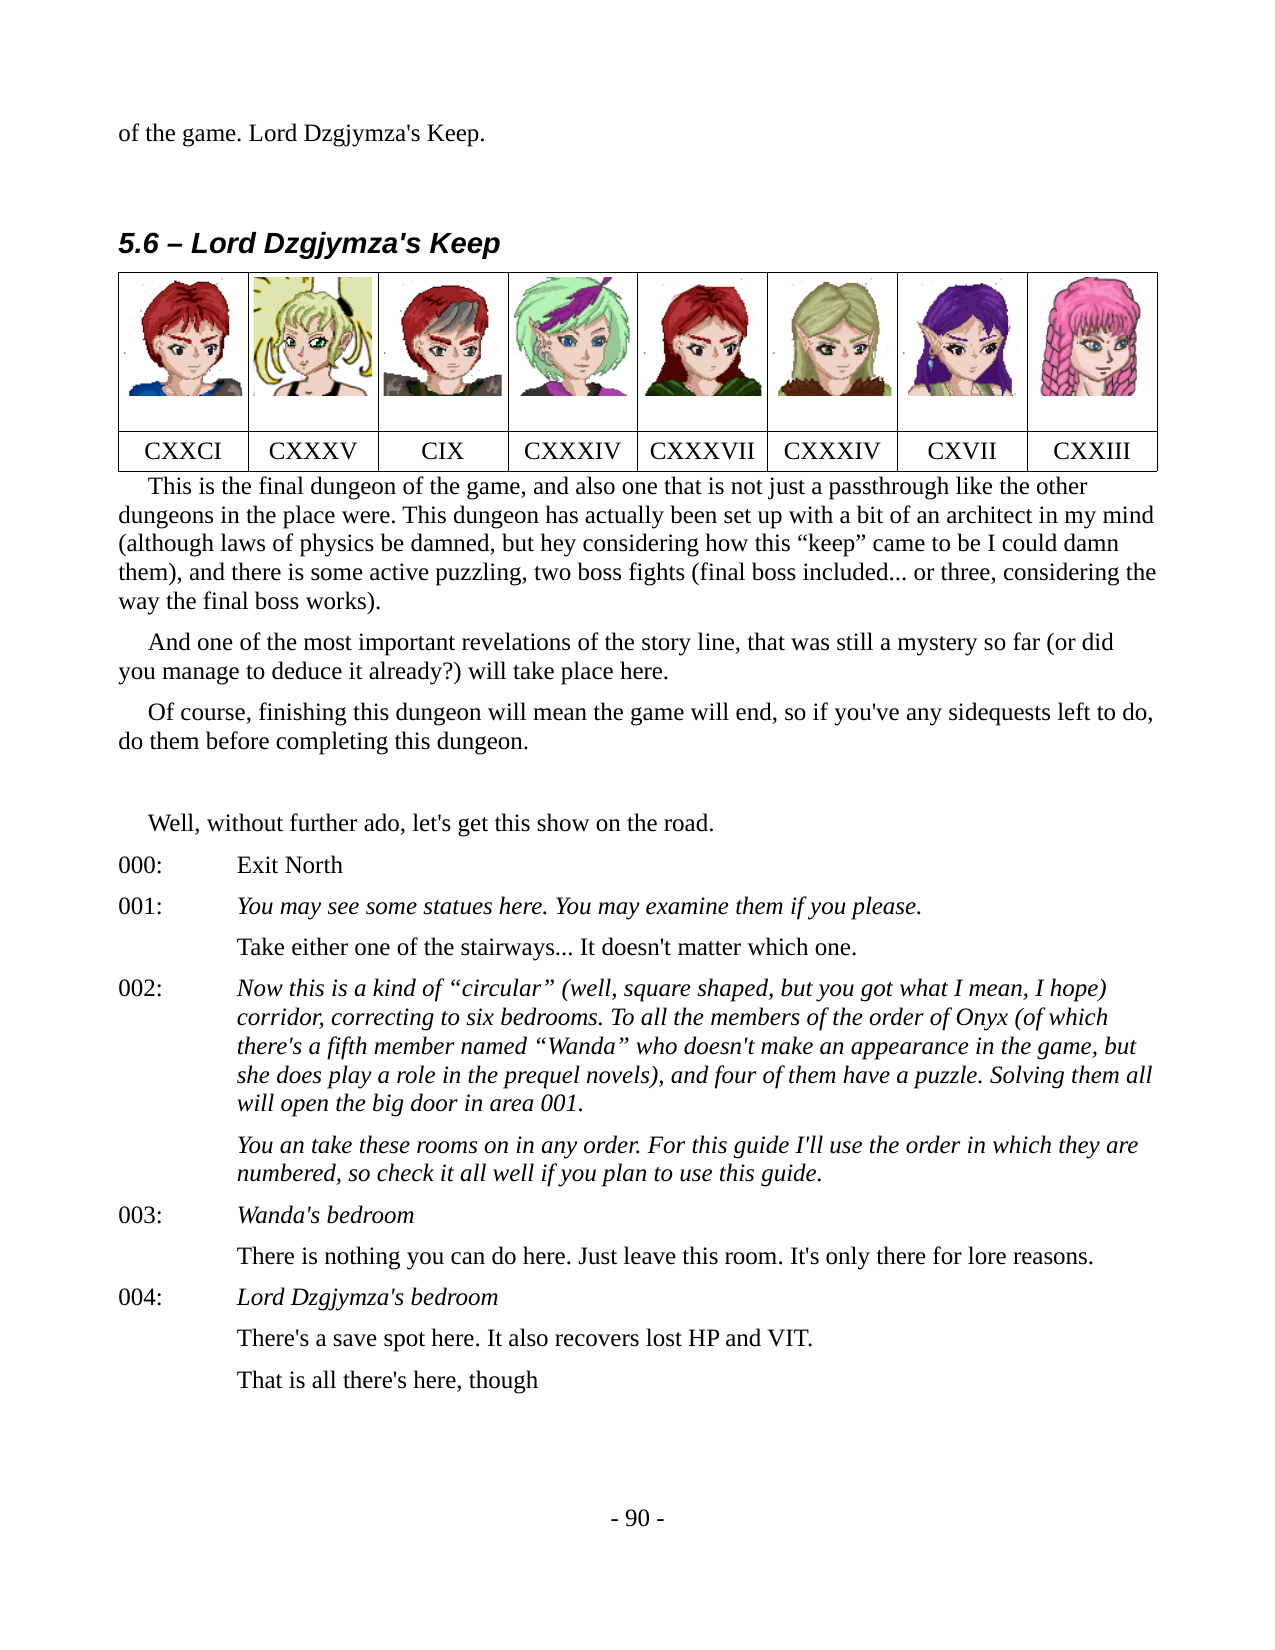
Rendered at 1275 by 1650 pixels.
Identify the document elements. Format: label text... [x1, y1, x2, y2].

text There's a save spot here. It also recovers lost HP and VIT. [118, 1323, 1157, 1352]
table_header [119, 278, 248, 431]
picture [772, 277, 892, 396]
table_header [638, 273, 767, 277]
text You an take these rooms on in any order. For this guide I'll use the order in which they are numbered, so check it all well if you plan to use this guide. [118, 1130, 1157, 1187]
table_cell CXXCI [119, 432, 248, 471]
table_cell CXXXV [249, 432, 378, 471]
text This is the final dungeon of the game, and also one that is not just a passthrough like the other dungeons in the place were. This dungeon has actually been set up with a bit of an architect in my mind (although laws of physics be damned, but hey considering how this “keep” came to be I could damn them), and there is some active puzzling, two boss fights (final boss included... or three, considering the way the final boss works). [118, 472, 1157, 615]
text Of course, finishing this dungeon will mean the game will end, so if you've any sidequests left to do, do them before completing this dungeon. [118, 697, 1157, 755]
picture [1032, 277, 1152, 396]
text There is nothing you can do here. Just leave this room. It's only there for lore reasons. [118, 1241, 1157, 1270]
table_header [768, 273, 897, 277]
text 003: Wanda's bedroom [118, 1200, 1157, 1228]
table_cell CXXXVII [638, 432, 767, 471]
text 002: Now this is a kind of “circular” (well, square shaped, but you got what I mean, I hope) corridor, correcting to six bedrooms. To all the members of the order of Onyx (of which there's a fifth member named “Wanda” who doesn't make an appearance in the game, but she does play a role in the prequel novels), and four of them have a puzzle. Solving them all will open the big door in area 001. [118, 973, 1157, 1117]
table_header [898, 278, 1027, 431]
table_header [898, 273, 1027, 277]
picture [123, 277, 243, 396]
picture [902, 277, 1022, 396]
table_cell CIX [379, 432, 508, 471]
table_header [638, 278, 767, 431]
text 000: Exit North [118, 850, 1157, 878]
table_header [379, 278, 508, 431]
subtitle 5.6 – Lord Dzgjymza's Keep [118, 226, 1157, 259]
text 001: You may see some statues here. You may examine them if you please. [118, 891, 1157, 920]
table_header [509, 273, 637, 277]
table_cell CXXXIV [768, 432, 897, 471]
table_header [249, 278, 378, 431]
table_header [379, 273, 508, 277]
table_header [1028, 273, 1157, 277]
picture [643, 277, 762, 396]
table_cell CXXXIV [509, 432, 637, 471]
text That is all there's here, though [118, 1365, 1157, 1393]
text Well, without further ado, let's get this show on the road. [118, 808, 1157, 837]
text of the game. Lord Dzgjymza's Keep. [118, 118, 1157, 147]
table_header [768, 278, 897, 431]
picture [513, 277, 632, 396]
table_header [509, 278, 637, 431]
text And one of the most important revelations of the story line, that was still a mystery so far (or did you manage to deduce it already?) will take place here. [118, 627, 1157, 685]
table_header [1028, 278, 1157, 431]
picture [383, 277, 502, 396]
table_header [249, 273, 378, 277]
text 004: Lord Dzgjymza's bedroom [118, 1282, 1157, 1311]
table_cell CXXIII [1028, 432, 1157, 471]
table_cell CXVII [898, 432, 1027, 471]
picture [253, 277, 372, 396]
table_header [119, 273, 248, 277]
text Take either one of the stairways... It doesn't matter which one. [118, 932, 1157, 961]
